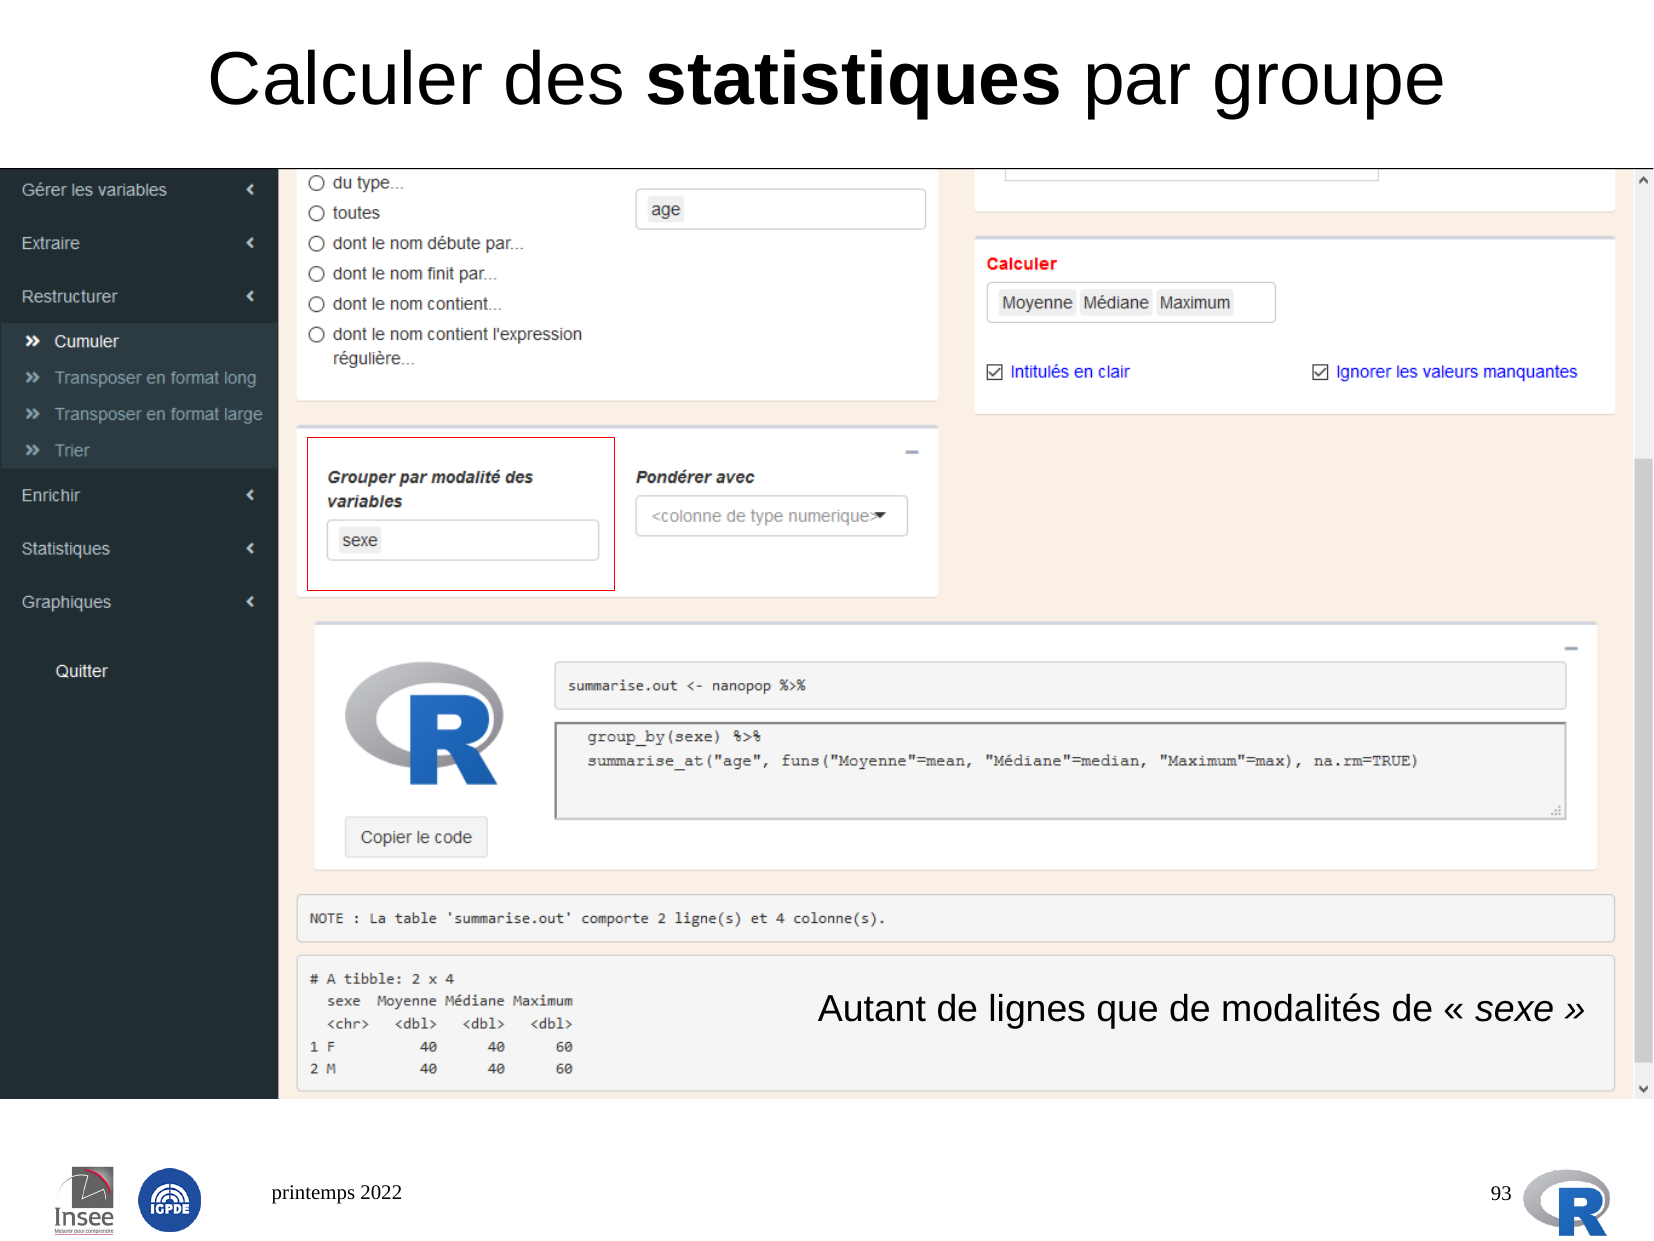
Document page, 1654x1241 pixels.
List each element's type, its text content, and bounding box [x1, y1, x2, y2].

text_box Autant de lignes que de modalités de « sexe » [803, 980, 1601, 1038]
title Calculer des statistiques par groupe [82, 36, 1572, 121]
picture [47, 1163, 120, 1236]
picture [0, 168, 1654, 1099]
picture [138, 1168, 201, 1232]
picture [1523, 1169, 1610, 1236]
